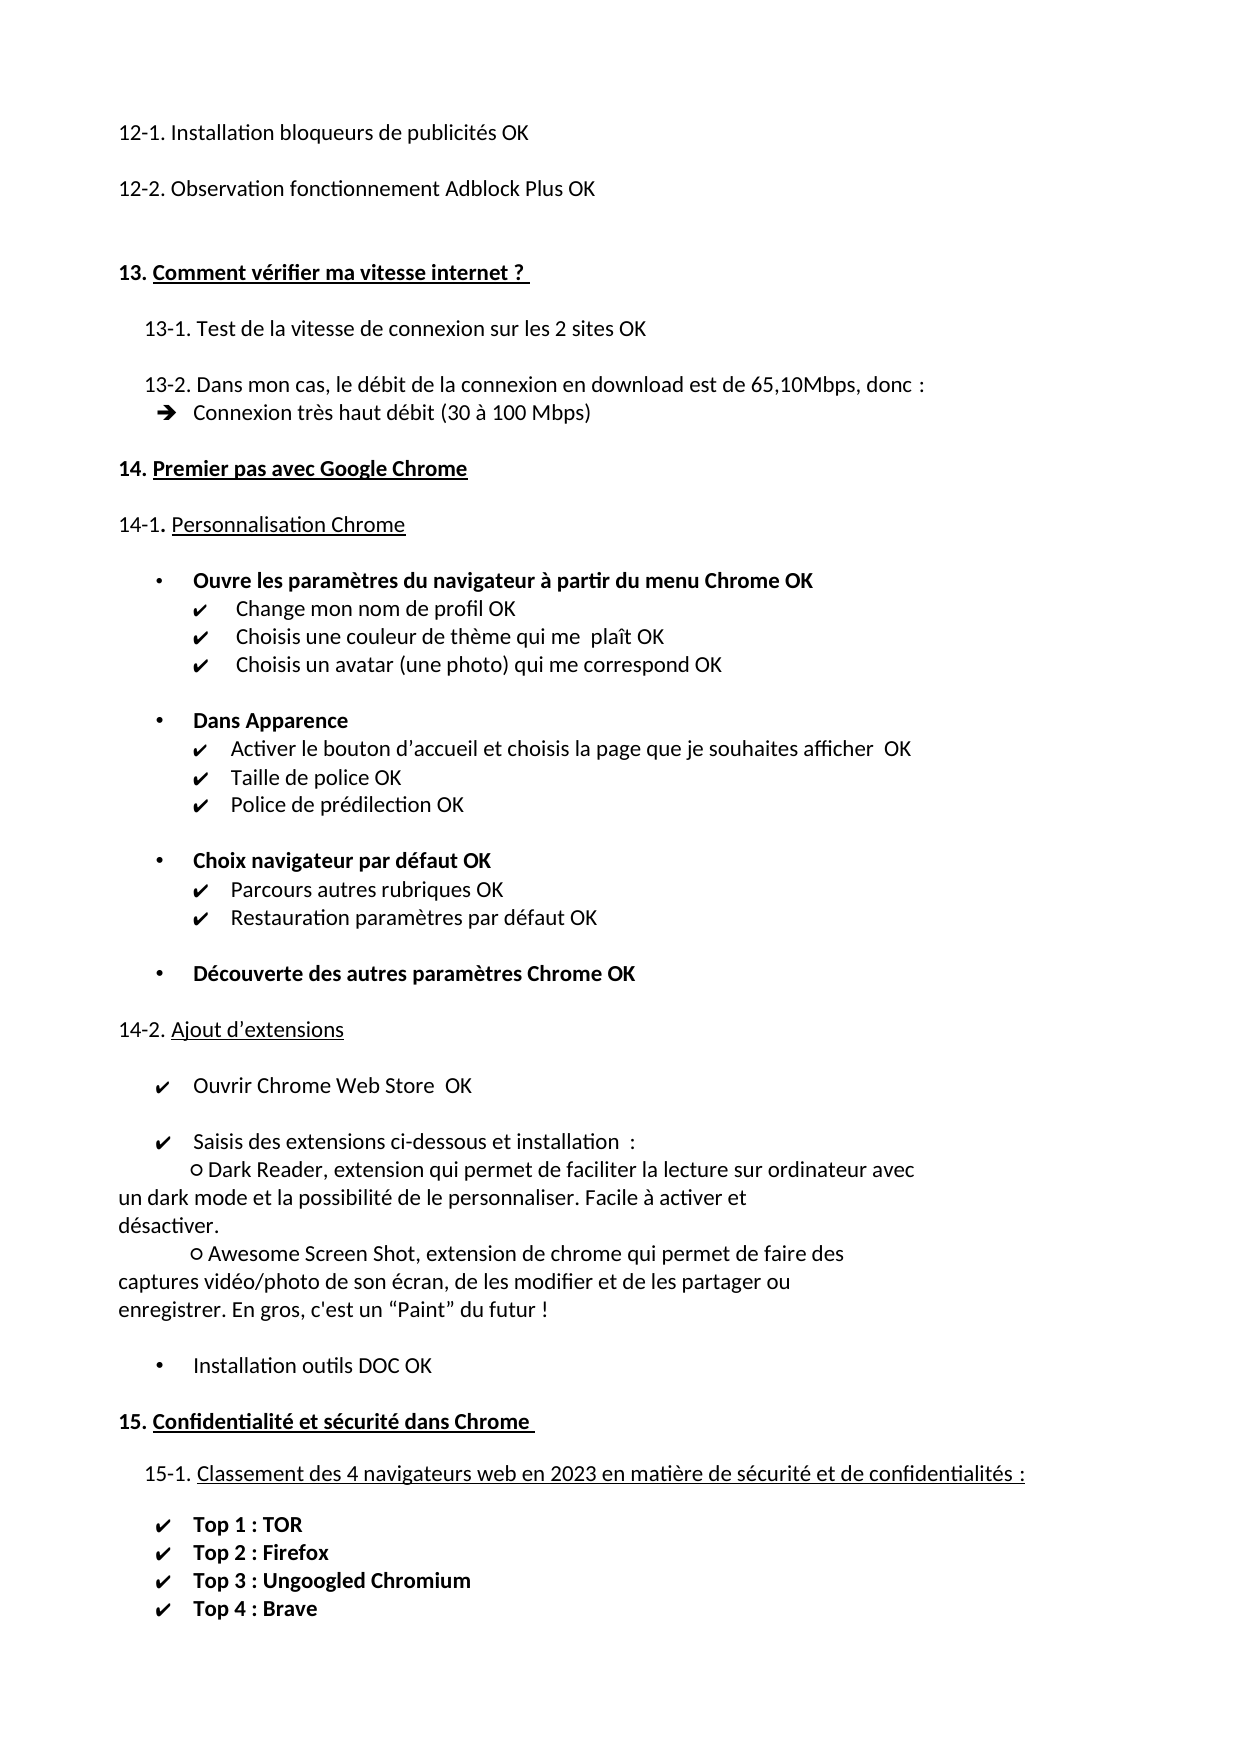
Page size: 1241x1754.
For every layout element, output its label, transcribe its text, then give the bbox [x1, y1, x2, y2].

list Choisis une couleur de thème qui me plaît OK [193, 622, 1122, 651]
text 14-2. Ajout d’extensions [118, 1015, 1122, 1043]
list Restauration paramètres par défaut OK [193, 903, 1122, 931]
text ○ Awesome Screen Shot, extension de chrome qui permet de faire des [118, 1239, 1122, 1267]
text enregistrer. En gros, c'est un “Paint” du futur ! [118, 1295, 1122, 1323]
list Change mon nom de profil OK [193, 594, 1122, 622]
list Top 1 : TOR [156, 1510, 1122, 1538]
text 14-1. Personnalisation Chrome [118, 510, 1122, 538]
list Top 3 : Ungoogled Chromium [156, 1566, 1122, 1594]
list Top 4 : Brave [156, 1594, 1122, 1622]
list Police de prédilection OK [193, 791, 1122, 819]
text 13-1. Test de la vitesse de connexion sur les 2 sites OK [118, 314, 1122, 342]
text 12-2. Observation fonctionnement Adblock Plus OK [118, 174, 1122, 202]
list Ouvrir Chrome Web Store OK [156, 1071, 1122, 1099]
text 14. Premier pas avec Google Chrome [118, 454, 1122, 482]
list Installation outils DOC OK [156, 1351, 1122, 1379]
text 15. Confidentialité et sécurité dans Chrome [118, 1407, 1122, 1435]
list Choix navigateur par défaut OK [156, 847, 1122, 875]
list Dans Apparence [156, 707, 1122, 734]
text ○ Dark Reader, extension qui permet de faciliter la lecture sur ordinateur avec [118, 1155, 1122, 1183]
list Parcours autres rubriques OK [193, 875, 1122, 903]
list Activer le bouton d’accueil et choisis la page que je souhaites afficher OK [193, 734, 1122, 763]
list Top 2 : Firefox [156, 1538, 1122, 1566]
text 13. Comment vérifier ma vitesse internet ? [118, 258, 1122, 286]
list Ouvre les paramètres du navigateur à partir du menu Chrome OK [156, 566, 1122, 594]
text 12-1. Installation bloqueurs de publicités OK [118, 118, 1122, 146]
text 15-1. Classement des 4 navigateurs web en 2023 en matière de sécurité et de confidentialités : [118, 1459, 1122, 1487]
text désactiver. [118, 1211, 1122, 1239]
list Choisis un avatar (une photo) qui me correspond OK [193, 651, 1122, 678]
list Saisis des extensions ci-dessous et installation : [156, 1127, 1122, 1155]
text 13-2. Dans mon cas, le débit de la connexion en download est de 65,10Mbps, donc : [118, 370, 1122, 398]
list Découverte des autres paramètres Chrome OK [156, 959, 1122, 987]
text captures vidéo/photo de son écran, de les modifier et de les partager ou [118, 1267, 1122, 1295]
text un dark mode et la possibilité de le personnaliser. Facile à activer et [118, 1183, 1122, 1211]
list Taille de police OK [193, 763, 1122, 791]
list Connexion très haut débit (30 à 100 Mbps) [156, 398, 1122, 426]
